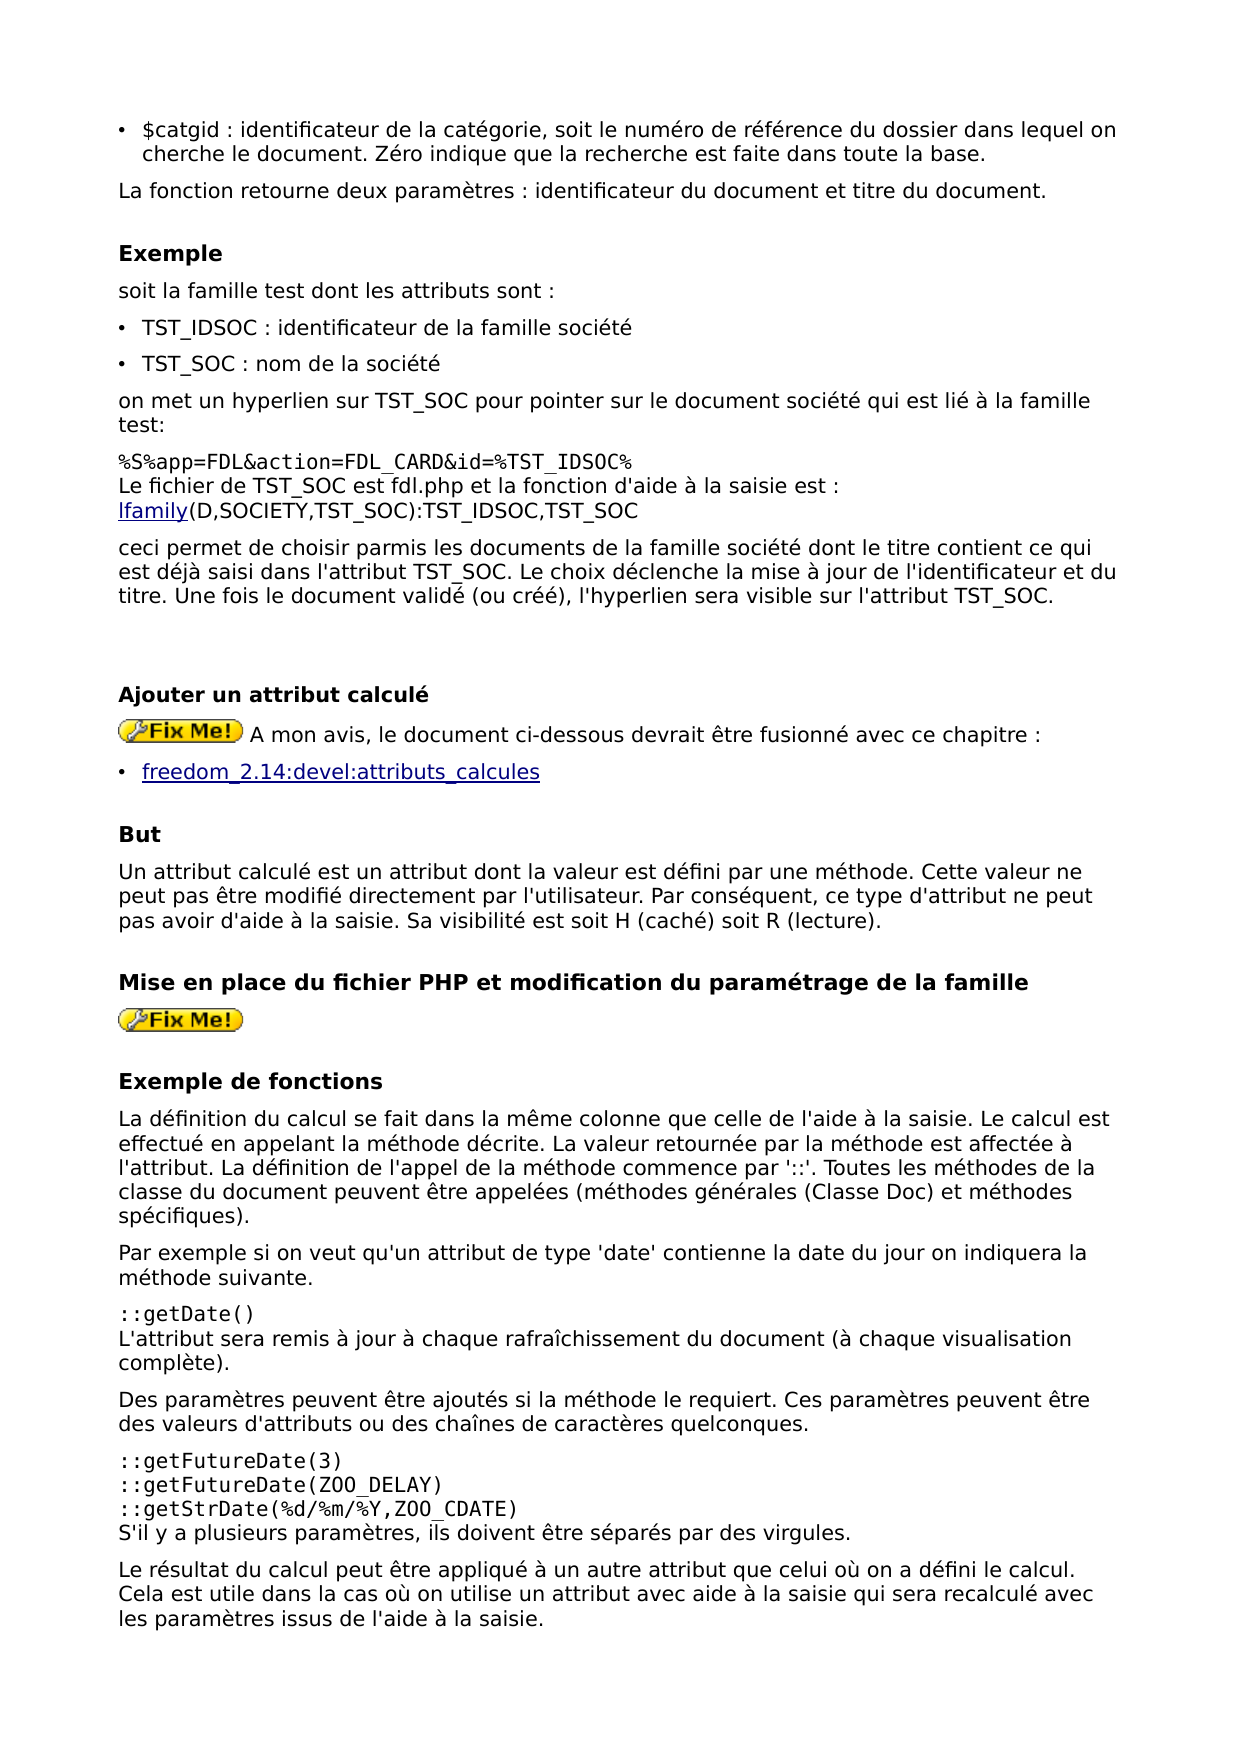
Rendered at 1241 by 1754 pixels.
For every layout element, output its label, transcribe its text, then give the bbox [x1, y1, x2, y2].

text L'attribut sera remis à jour à chaque rafraîchissement du document (à chaque visualisation complète). [118, 1327, 1122, 1375]
list TST_IDSOC : identificateur de la famille société [118, 316, 1122, 340]
text %S%app=FDL&action=FDL_CARD&id=%TST_IDSOC% [118, 450, 1122, 474]
picture [118, 719, 244, 743]
text Par exemple si on veut qu'un attribut de type 'date' contienne la date du jour on indiquera la méthode suivante. [118, 1241, 1122, 1290]
text A mon avis, le document ci-dessous devrait être fusionné avec ce chapitre : [118, 719, 1122, 748]
text S'il y a plusieurs paramètres, ils doivent être séparés par des virgules. [118, 1521, 1122, 1546]
text Un attribut calculé est un attribut dont la valeur est défini par une méthode. Cette valeur ne peut pas être modifié directement par l'utilisateur. Par conséquent, ce type d'attribut ne peut pas avoir d'aide à la saisie. Sa visibilité est soit H (caché) soit R (lecture). [118, 860, 1122, 933]
list TST_SOC : nom de la société [118, 352, 1122, 377]
text La définition du calcul se fait dans la même colonne que celle de l'aide à la saisie. Le calcul est effectué en appelant la méthode décrite. La valeur retournée par la méthode est affectée à l'attribut. La définition de l'appel de la méthode commence par '::'. Toutes les méthodes de la classe du document peuvent être appelées (méthodes générales (Classe Doc) et méthodes spécifiques). [118, 1107, 1122, 1229]
subtitle Exemple [118, 241, 1122, 266]
text Le fichier de TST_SOC est fdl.php et la fonction d'aide à la saisie est : lfamily(D,SOCIETY,TST_SOC):TST_IDSOC,TST_SOC [118, 474, 1122, 523]
text ::getFutureDate(3) ::getFutureDate(ZOO_DELAY) ::getStrDate(%d/%m/%Y,ZOO_CDATE) [118, 1449, 1122, 1521]
text soit la famille test dont les attributs sont : [118, 279, 1122, 303]
picture [118, 1008, 244, 1032]
text La fonction retourne deux paramètres : identificateur du document et titre du document. [118, 179, 1122, 203]
subtitle Exemple de fonctions [118, 1069, 1122, 1095]
subtitle But [118, 822, 1122, 848]
text ::getDate() [118, 1302, 1122, 1327]
list $catgid : identificateur de la catégorie, soit le numéro de référence du dossier dans lequel on cherche le document. Zéro indique que la recherche est faite dans toute la base. [118, 118, 1122, 167]
subtitle Mise en place du fichier PHP et modification du paramétrage de la famille [118, 970, 1122, 996]
text Des paramètres peuvent être ajoutés si la méthode le requiert. Ces paramètres peuvent être des valeurs d'attributs ou des chaînes de caractères quelconques. [118, 1388, 1122, 1436]
text on met un hyperlien sur TST_SOC pour pointer sur le document société qui est lié à la famille test: [118, 389, 1122, 438]
list freedom_2.14:devel:attributs_calcules [118, 760, 1122, 784]
text ceci permet de choisir parmis les documents de la famille société dont le titre contient ce qui est déjà saisi dans l'attribut TST_SOC. Le choix déclenche la mise à jour de l'identificateur et du titre. Une fois le document validé (ou créé), l'hyperlien sera visible sur l'attribut TST_SOC. [118, 536, 1122, 608]
subtitle Ajouter un attribut calculé [118, 683, 1122, 707]
text Le résultat du calcul peut être appliqué à un autre attribut que celui où on a défini le calcul. Cela est utile dans la cas où on utilise un attribut avec aide à la saisie qui sera recalculé avec les paramètres issus de l'aide à la saisie. [118, 1558, 1122, 1631]
